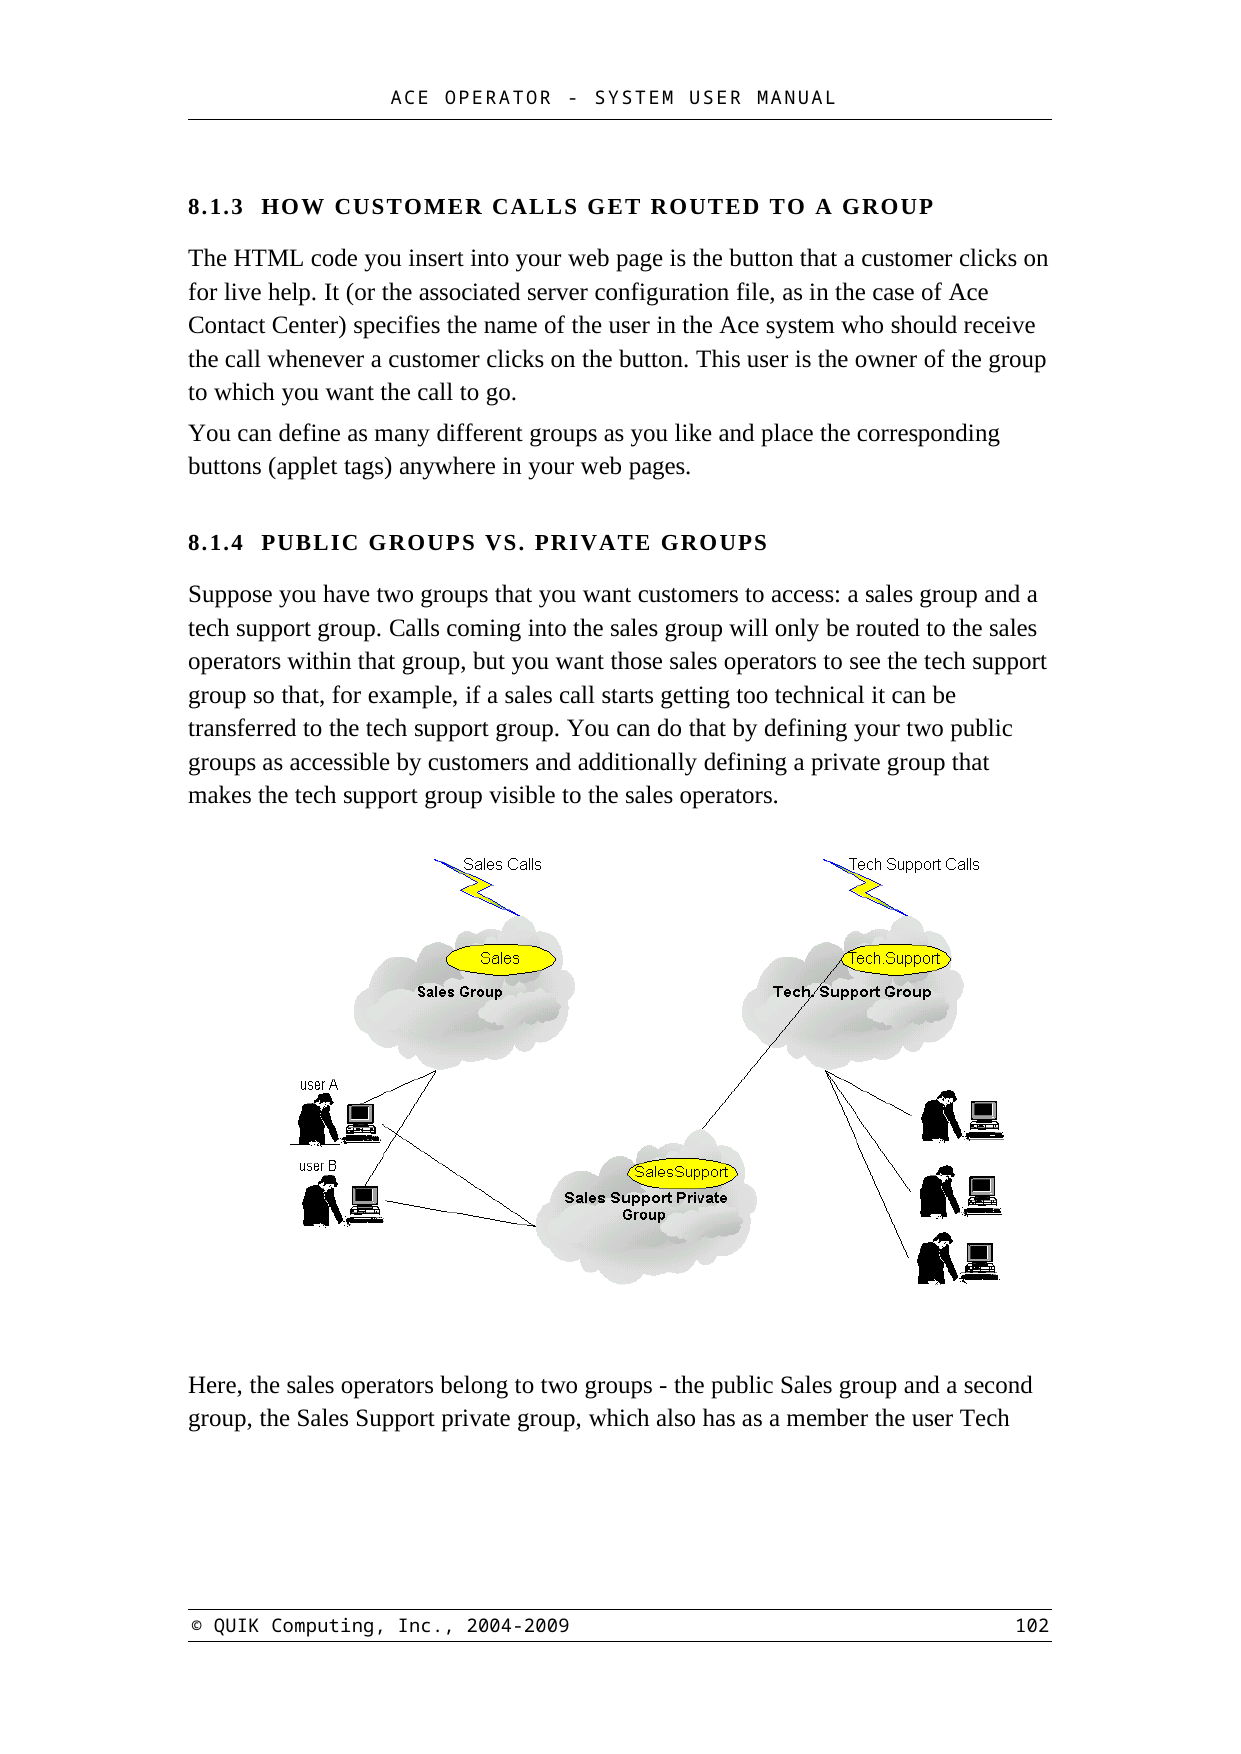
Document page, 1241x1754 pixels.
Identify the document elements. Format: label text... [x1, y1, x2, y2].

subtitle How Customer Calls Get Routed to a Group [188, 194, 1052, 219]
picture [226, 850, 1014, 1285]
text The HTML code you insert into your web page is the button that a customer clicks on for live help. It (or the associated server configuration file, as in the case of Ace Contact Center) specifies the name of the user in the Ace system who should receive the call whenever a customer clicks on the button. This user is the owner of the group to which you want the call to go. [188, 244, 1052, 406]
text Suppose you have two groups that you want customers to access: a sales group and a tech support group. Calls coming into the sales group will only be routed to the sales operators within that group, but you want those sales operators to see the tech support group so that, for example, if a sales call starts getting too technical it can be transferred to the tech support group. You can do that by defining your two public groups as accessible by customers and additionally defining a private group that makes the tech support group visible to the sales operators. [188, 580, 1052, 809]
text You can define as many different groups as you like and place the corresponding buttons (applet tags) anywhere in your web pages. [188, 419, 1052, 480]
subtitle Public Groups vs. Private Groups [188, 530, 1052, 555]
text Here, the sales operators belong to two groups - the public Sales group and a second group, the Sales Support private group, which also has as a member the user Tech [188, 1371, 1052, 1432]
